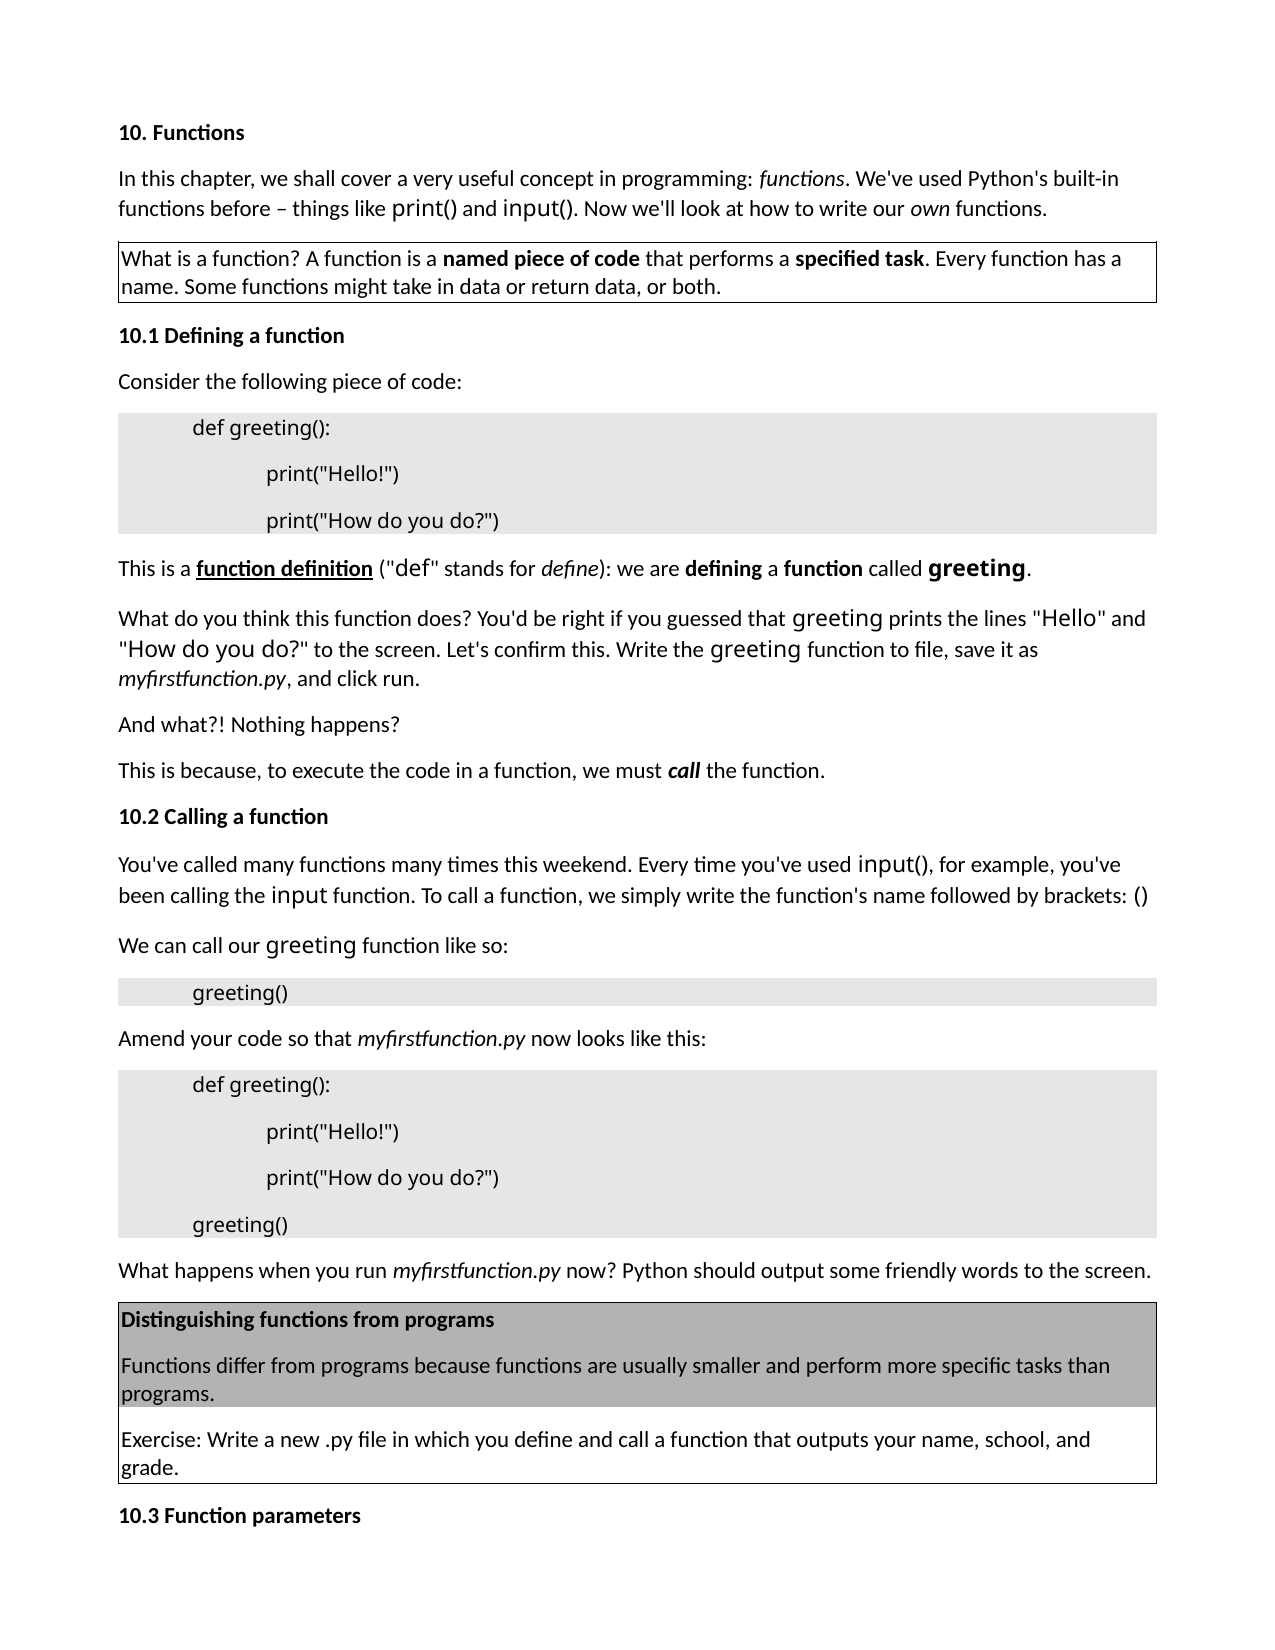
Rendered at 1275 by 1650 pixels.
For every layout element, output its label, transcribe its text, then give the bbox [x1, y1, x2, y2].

text 10. Functions [118, 118, 1157, 146]
text What is a function? A function is a named piece of code that performs a specified task. Every function has a name. Some functions might take in data or return data, or both. [119, 243, 1156, 302]
text Distinguishing functions from programs [119, 1303, 1156, 1333]
text Consider the following piece of code: [118, 367, 1157, 395]
text 10.1 Defining a function [118, 321, 1157, 349]
text print("Hello!") [118, 459, 1157, 488]
text This is because, to execute the code in a function, we must call the function. [118, 756, 1157, 784]
text print("How do you do?") [118, 1163, 1157, 1192]
text Exercise: Write a new .py file in which you define and call a function that outputs your name, school, and grade. [119, 1422, 1156, 1483]
text print("Hello!") [118, 1117, 1157, 1145]
text What do you think this function does? You'd be right if you guessed that greeting prints the lines "Hello" and "How do you do?" to the screen. Let's confirm this. Write the greeting function to file, save it as myfirstfunction.py, and click run. [118, 601, 1157, 692]
text def greeting(): [118, 1070, 1157, 1099]
text What happens when you run myfirstfunction.py now? Python should output some friendly words to the screen. [118, 1256, 1157, 1284]
text print("How do you do?") [118, 506, 1157, 534]
text And what?! Nothing happens? [118, 710, 1157, 738]
text greeting() [118, 978, 1157, 1006]
text In this chapter, we shall cover a very useful concept in programming: functions. We've used Python's built-in functions before – things like print() and input(). Now we'll look at how to write our own functions. [118, 164, 1157, 223]
text You've called many functions many times this weekend. Every time you've used input(), for example, you've been calling the input function. To call a function, we simply write the function's name followed by brackets: () [118, 848, 1157, 911]
text 10.2 Calling a function [118, 802, 1157, 830]
text This is a function definition ("def" stands for define): we are defining a function called greeting. [118, 552, 1157, 583]
text def greeting(): [118, 413, 1157, 441]
text Amend your code so that myfirstfunction.py now looks like this: [118, 1024, 1157, 1052]
text greeting() [118, 1210, 1157, 1238]
text 10.3 Function parameters [118, 1502, 1157, 1530]
text We can call our greeting function like so: [118, 929, 1157, 960]
text Functions differ from programs because functions are usually smaller and perform more specific tasks than programs. [119, 1348, 1156, 1407]
